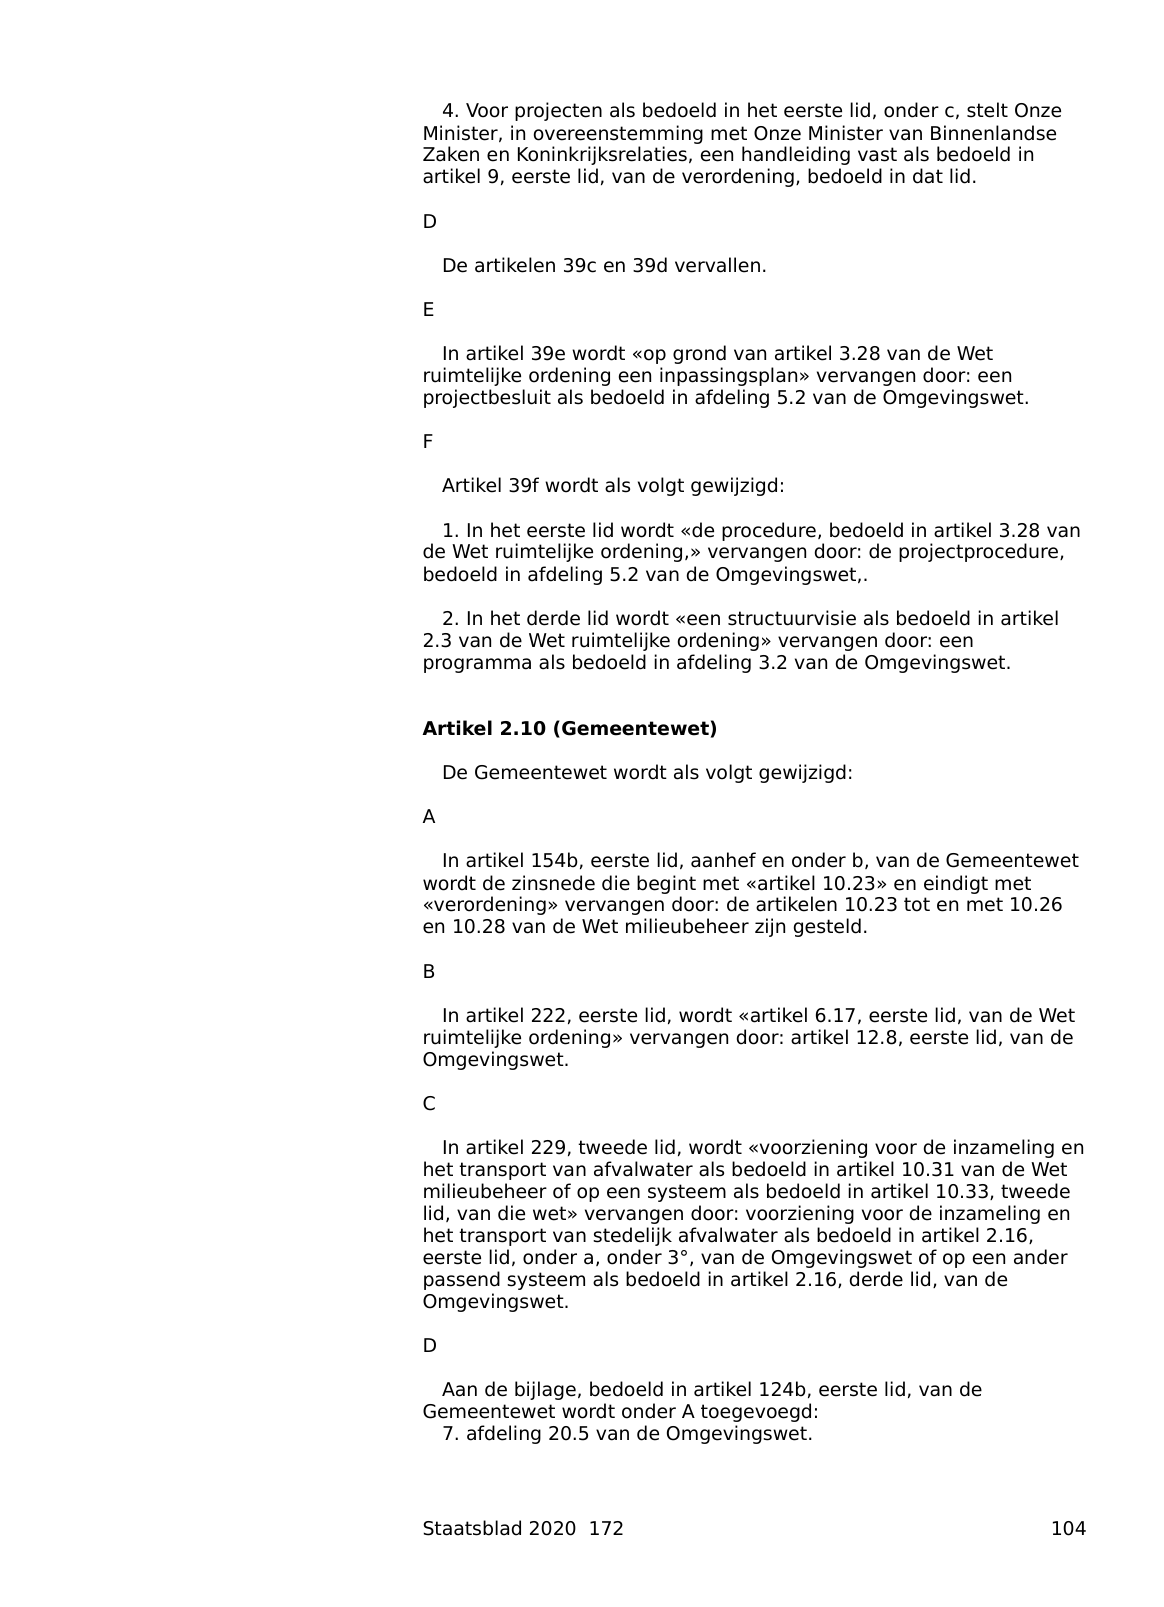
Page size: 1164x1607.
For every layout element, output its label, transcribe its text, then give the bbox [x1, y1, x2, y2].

text 7. afdeling 20.5 van de Omgevingswet. [422, 1423, 1087, 1445]
text 4. Voor projecten als bedoeld in het eerste lid, onder c, stelt Onze Minister, in overeenstemming met Onze Minister van Binnenlandse Zaken en Koninkrijksrelaties, een handleiding vast als bedoeld in artikel 9, eerste lid, van de verordening, bedoeld in dat lid. [422, 100, 1087, 188]
text In artikel 229, tweede lid, wordt «voorziening voor de inzameling en het transport van afvalwater als bedoeld in artikel 10.31 van de Wet milieubeheer of op een systeem als bedoeld in artikel 10.33, tweede lid, van die wet» vervangen door: voorziening voor de inzameling en het transport van stedelijk afvalwater als bedoeld in artikel 2.16, eerste lid, onder a, onder 3°, van de Omgevingswet of op een ander passend systeem als bedoeld in artikel 2.16, derde lid, van de Omgevingswet. [422, 1137, 1087, 1313]
subtitle Artikel 2.10 (Gemeentewet) [422, 718, 1087, 740]
text In artikel 222, eerste lid, wordt «artikel 6.17, eerste lid, van de Wet ruimtelijke ordening» vervangen door: artikel 12.8, eerste lid, van de Omgevingswet. [422, 1005, 1087, 1071]
text Aan de bijlage, bedoeld in artikel 124b, eerste lid, van de Gemeentewet wordt onder A toegevoegd: [422, 1379, 1087, 1423]
text B [422, 961, 1087, 982]
text F [422, 431, 1087, 453]
text In artikel 154b, eerste lid, aanhef en onder b, van de Gemeentewet wordt de zinsnede die begint met «artikel 10.23» en eindigt met «verordening» vervangen door: de artikelen 10.23 tot en met 10.26 en 10.28 van de Wet milieubeheer zijn gesteld. [422, 850, 1087, 938]
text In artikel 39e wordt «op grond van artikel 3.28 van de Wet ruimtelijke ordening een inpassingsplan» vervangen door: een projectbesluit als bedoeld in afdeling 5.2 van de Omgevingswet. [422, 343, 1087, 409]
text D [422, 1335, 1087, 1357]
text 1. In het eerste lid wordt «de procedure, bedoeld in artikel 3.28 van de Wet ruimtelijke ordening,» vervangen door: de projectprocedure, bedoeld in afdeling 5.2 van de Omgevingswet,. [422, 519, 1087, 585]
text 2. In het derde lid wordt «een structuurvisie als bedoeld in artikel 2.3 van de Wet ruimtelijke ordening» vervangen door: een programma als bedoeld in afdeling 3.2 van de Omgevingswet. [422, 608, 1087, 673]
text E [422, 299, 1087, 321]
text C [422, 1093, 1087, 1115]
text De artikelen 39c en 39d vervallen. [422, 255, 1087, 277]
text Artikel 39f wordt als volgt gewijzigd: [422, 475, 1087, 497]
text D [422, 211, 1087, 232]
text A [422, 806, 1087, 828]
text De Gemeentewet wordt als volgt gewijzigd: [422, 762, 1087, 784]
